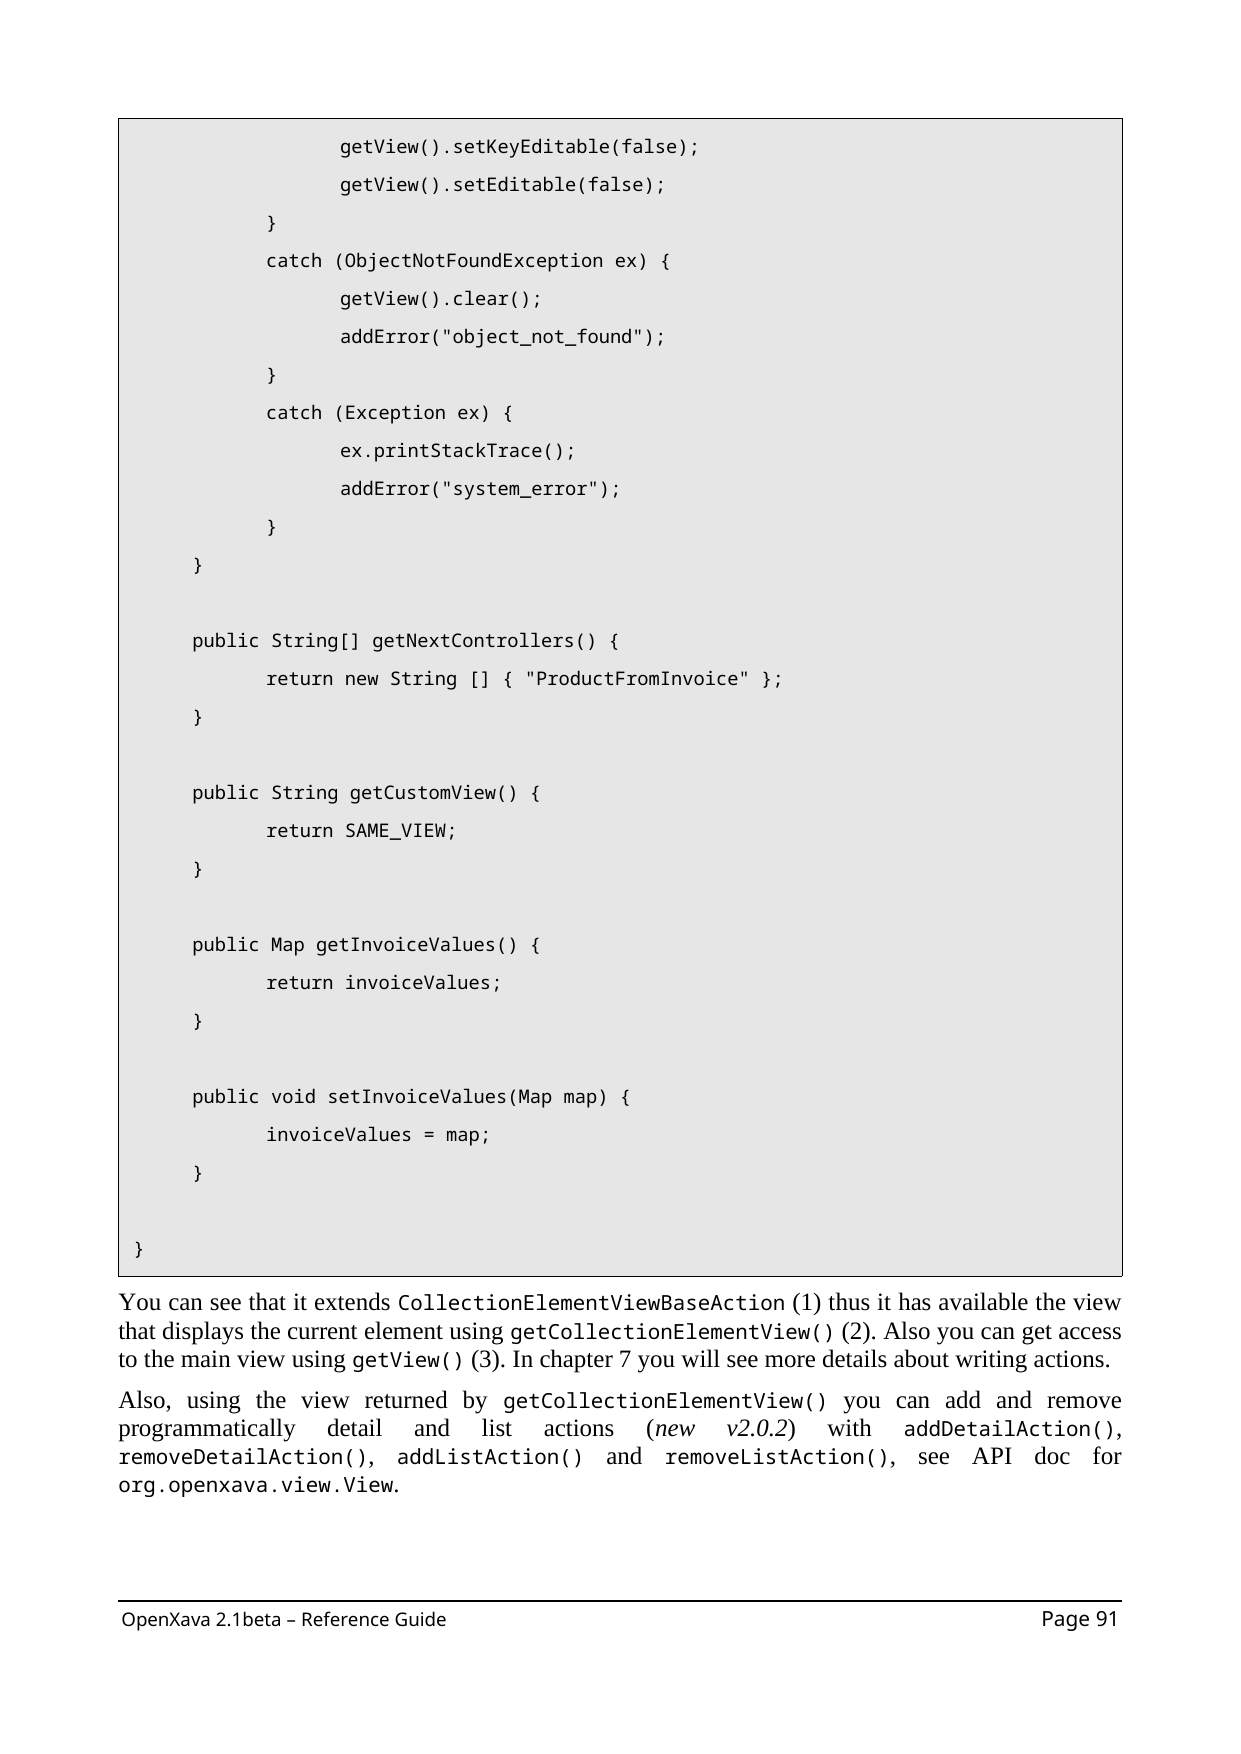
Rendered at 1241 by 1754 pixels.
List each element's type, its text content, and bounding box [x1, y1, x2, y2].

text addError("object_not_found"); [119, 308, 1122, 346]
text catch (Exception ex) { [119, 384, 1122, 422]
text } [119, 841, 1122, 878]
text addError("system_error"); [119, 460, 1122, 498]
text public void setInvoiceValues(Map map) { [119, 1069, 1122, 1107]
text } [119, 498, 1122, 536]
text ex.printStackTrace(); [119, 422, 1122, 460]
text public Map getInvoiceValues() { [119, 917, 1122, 954]
text return new String [] { "ProductFromInvoice" }; [119, 650, 1122, 688]
text } [119, 536, 1122, 574]
text } [119, 194, 1122, 232]
text } [119, 993, 1122, 1031]
text You can see that it extends CollectionElementViewBaseAction (1) thus it has available the view that displays the current element using getCollectionElementView() (2). Also you can get access to the main view using getView() (3). In chapter 7 you will see more details about writing actions. [118, 1288, 1122, 1373]
text } [119, 1145, 1122, 1183]
text Also, using the view returned by getCollectionElementView() you can add and remove programmatically detail and list actions (new v2.0.2) with addDetailAction(), removeDetailAction(), addListAction() and removeListAction(), see API doc for org.openxava.view.View. [118, 1386, 1122, 1499]
text return invoiceValues; [119, 954, 1122, 993]
text invoiceValues = map; [119, 1107, 1122, 1145]
text catch (ObjectNotFoundException ex) { [119, 232, 1122, 270]
text public String[] getNextControllers() { [119, 612, 1122, 650]
text getView().clear(); [119, 270, 1122, 308]
text getView().setEditable(false); [119, 156, 1122, 194]
text getView().setKeyEditable(false); [119, 119, 1122, 156]
text public String getCustomView() { [119, 764, 1122, 802]
text } [119, 688, 1122, 726]
text return SAME_VIEW; [119, 802, 1122, 841]
text } [119, 1221, 1122, 1276]
text } [119, 346, 1122, 384]
